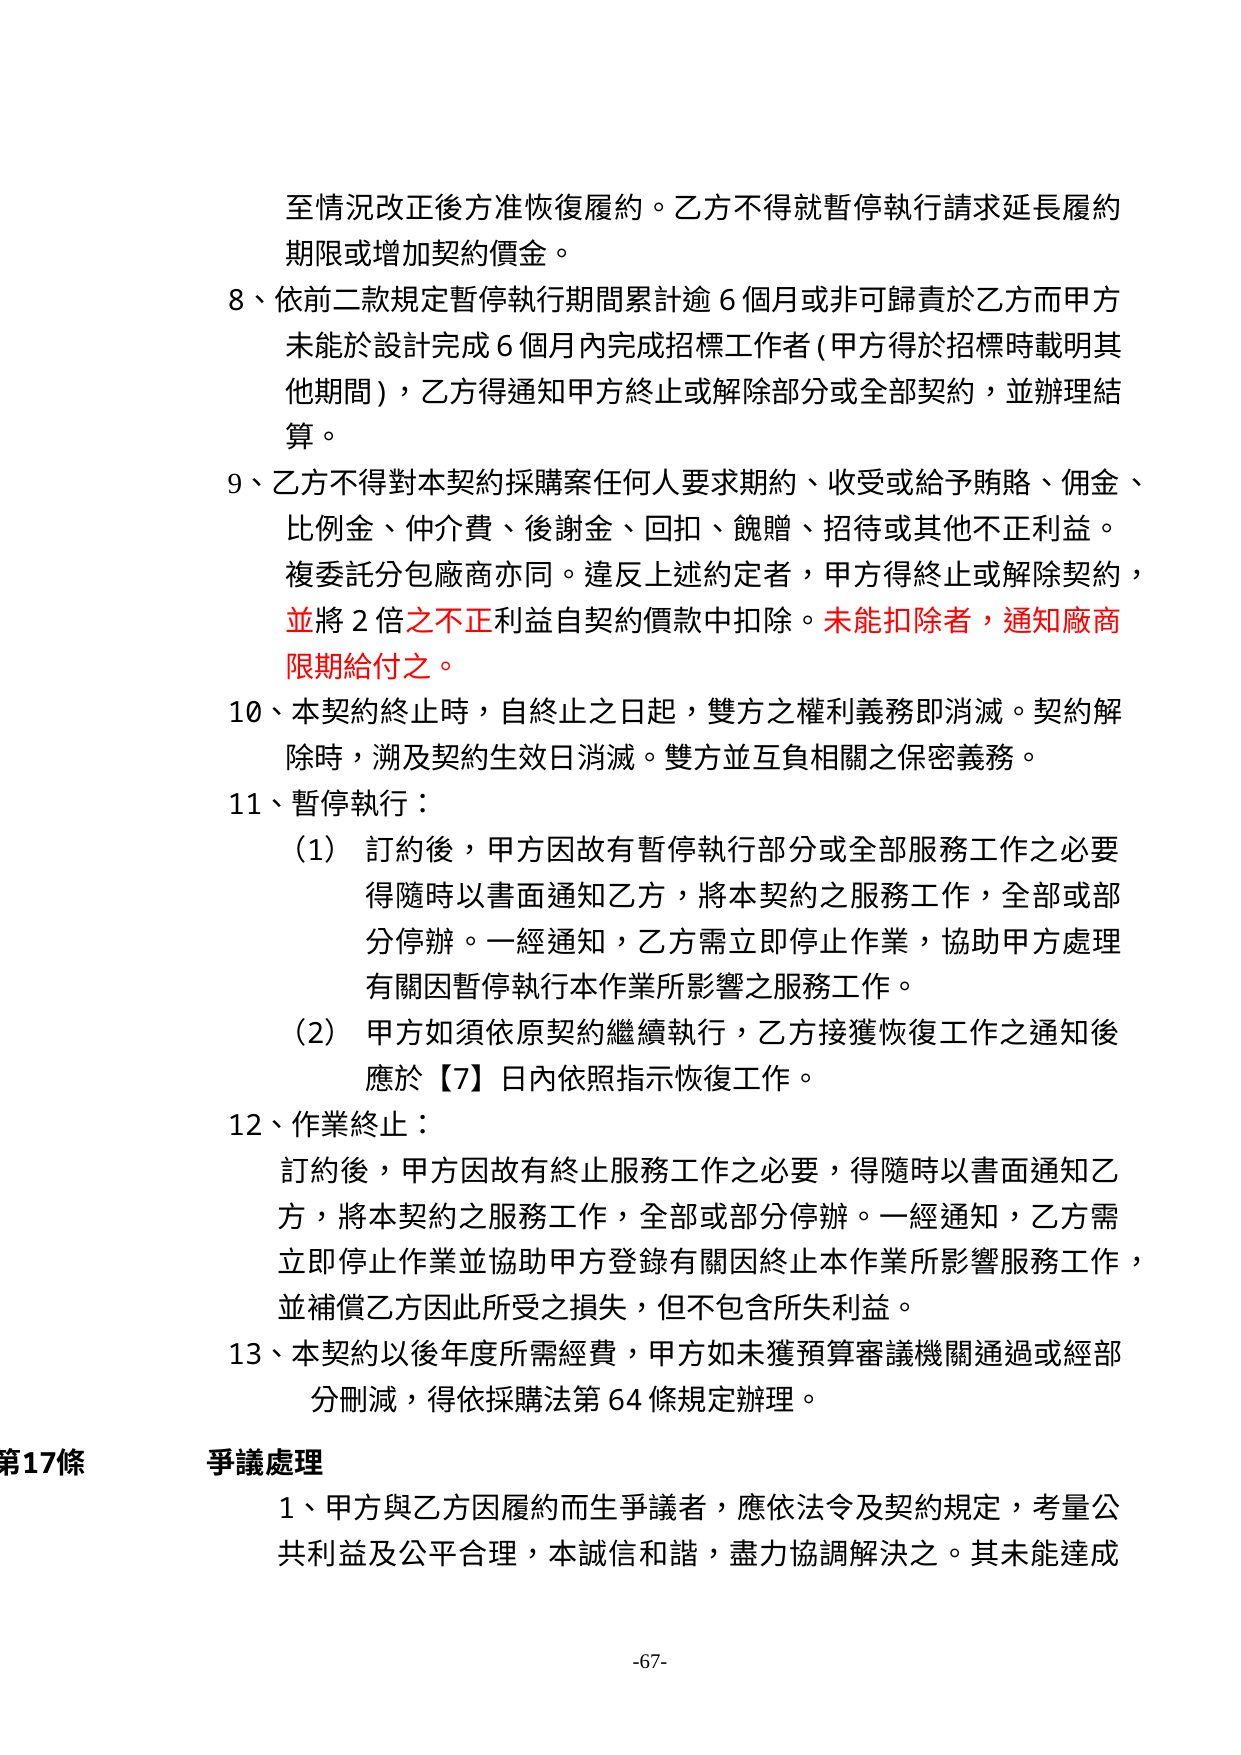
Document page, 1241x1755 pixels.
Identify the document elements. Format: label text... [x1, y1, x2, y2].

list 訂約後，甲方因故有暫停執行部分或全部服務工作之必要，得隨時以書面通知乙方，將本契約之服務工作，全部或部分停辦。一經通知，乙方需立即停止作業，協助甲方處理有關因暫停執行本作業所影響之服務工作。 [277, 824, 1122, 1007]
list 依前二款規定暫停執行期間累計逾6個月或非可歸責於乙方而甲方未能於設計完成6個月內完成招標工作者(甲方得於招標時載明其他期間)，乙方得通知甲方終止或解除部分或全部契約，並辦理結算。 [227, 274, 1122, 457]
text 訂約後，甲方因故有終止服務工作之必要，得隨時以書面通知乙方，將本契約之服務工作，全部或部分停辦。一經通知，乙方需立即停止作業並協助甲方登錄有關因終止本作業所影響服務工作，並補償乙方因此所受之損失，但不包含所失利益。 [278, 1144, 1122, 1328]
list 本契約終止時，自終止之日起，雙方之權利義務即消滅。契約解除時，溯及契約生效日消滅。雙方並互負相關之保密義務。 [227, 686, 1122, 778]
list 爭議處理 [0, 1436, 1122, 1482]
list 作業終止： [227, 1099, 1122, 1144]
list 乙方不得對本契約採購案任何人要求期約、收受或給予賄賂、佣金、比例金、仲介費、後謝金、回扣、餽贈、招待或其他不正利益。複委託分包廠商亦同。違反上述約定者，甲方得終止或解除契約，並將2倍之不正利益自契約價款中扣除。未能扣除者，通知廠商限期給付之。 [227, 457, 1122, 686]
list 至情況改正後方准恢復履約。乙方不得就暫停執行請求延長履約期限或增加契約價金。 [227, 182, 1122, 274]
list 甲方如須依原契約繼續執行，乙方接獲恢復工作之通知後，應於【7】日內依照指示恢復工作。 [277, 1007, 1122, 1099]
list 甲方與乙方因履約而生爭議者，應依法令及契約規定，考量公共利益及公平合理，本誠信和諧，盡力協調解決之。其未能達成 [278, 1482, 1122, 1574]
list 本契約以後年度所需經費，甲方如未獲預算審議機關通過或經部分刪減，得依採購法第64條規定辦理。 [227, 1328, 1122, 1419]
list 暫停執行： [227, 778, 1122, 824]
